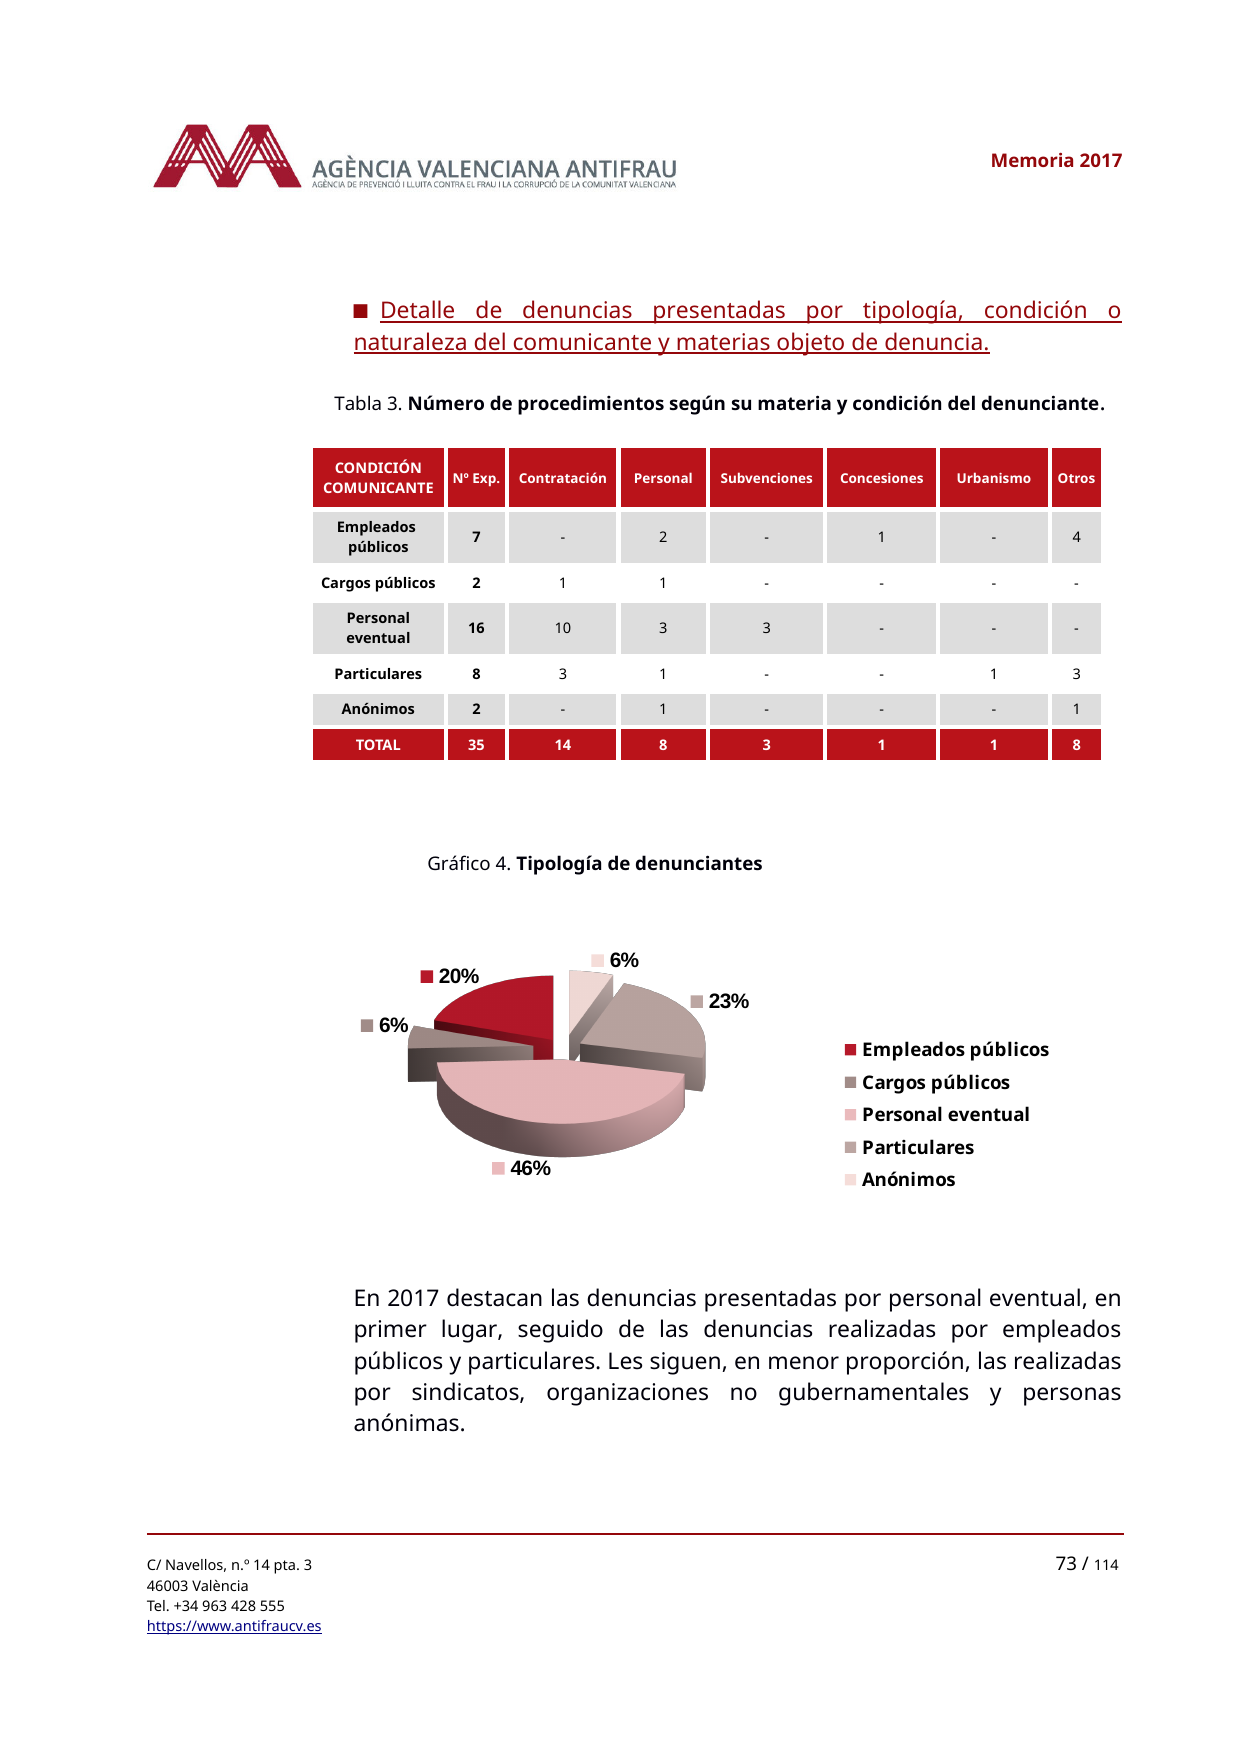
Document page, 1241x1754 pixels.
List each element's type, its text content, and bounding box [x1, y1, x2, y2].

table_cell - [940, 512, 1048, 563]
text Gráfico 4. Tipología de denunciantes [353, 851, 1122, 876]
table_cell 1 [621, 567, 706, 598]
table_header Personal [621, 448, 706, 507]
table_cell 1 [1052, 694, 1101, 725]
list Detalle de denuncias presentadas por tipología, condición o naturaleza del comunicante y materias objeto de denuncia. [353, 294, 1122, 357]
text En 2017 destacan las denuncias presentadas por personal eventual, en primer lugar, seguido de las denuncias realizadas por empleados públicos y particulares. Les siguen, en menor proporción, las realizadas por sindicatos, organizaciones no gubernamentales y personas anónimas. [353, 1282, 1122, 1438]
table_header CONDICIÓN COMUNICANTE [313, 448, 444, 507]
table_cell 1 [621, 694, 706, 725]
table_cell - [710, 567, 823, 598]
table_cell 3 [621, 603, 706, 654]
table_cell 2 [448, 567, 505, 598]
table_cell TOTAL [313, 729, 444, 760]
table_cell 2 [448, 694, 505, 725]
table_cell 1 [509, 567, 616, 598]
table_cell 3 [1052, 658, 1101, 689]
table_cell - [710, 694, 823, 725]
table_cell 16 [448, 603, 505, 654]
picture [148, 112, 680, 197]
table_cell - [827, 603, 936, 654]
table_cell 1 [827, 729, 936, 760]
table_cell - [940, 567, 1048, 598]
table_header Urbanismo [940, 448, 1048, 507]
table_cell - [509, 512, 616, 563]
table_cell 2 [621, 512, 706, 563]
table_cell 14 [509, 729, 616, 760]
table_cell Cargos públicos [313, 567, 444, 598]
table_header Contratación [509, 448, 616, 507]
table_cell 1 [940, 729, 1048, 760]
table_cell 10 [509, 603, 616, 654]
table_cell 8 [621, 729, 706, 760]
table_cell - [509, 694, 616, 725]
table_cell - [940, 694, 1048, 725]
table_cell 1 [621, 658, 706, 689]
table_cell - [827, 658, 936, 689]
table_cell 3 [509, 658, 616, 689]
table_cell - [1052, 567, 1101, 598]
table_cell 1 [827, 512, 936, 563]
table_header Nº Exp. [448, 448, 505, 507]
table_cell - [827, 567, 936, 598]
table_header Concesiones [827, 448, 936, 507]
table_cell - [1052, 603, 1101, 654]
table_cell Personal eventual [313, 603, 444, 654]
table_cell - [827, 694, 936, 725]
table_cell 8 [1052, 729, 1101, 760]
table_cell 7 [448, 512, 505, 563]
table_cell - [710, 658, 823, 689]
table_header Otros [1052, 448, 1101, 507]
table_cell 3 [710, 603, 823, 654]
table_cell 3 [710, 729, 823, 760]
table_cell - [710, 512, 823, 563]
table_cell Anónimos [313, 694, 444, 725]
table_cell 35 [448, 729, 505, 760]
table_cell 4 [1052, 512, 1101, 563]
table_cell - [940, 603, 1048, 654]
table_cell Empleados públicos [313, 512, 444, 563]
table_cell 8 [448, 658, 505, 689]
table_cell 1 [940, 658, 1048, 689]
table_header Subvenciones [710, 448, 823, 507]
list Tabla 3. Número de procedimientos según su materia y condición del denunciante. [297, 386, 1122, 417]
table_cell Particulares [313, 658, 444, 689]
